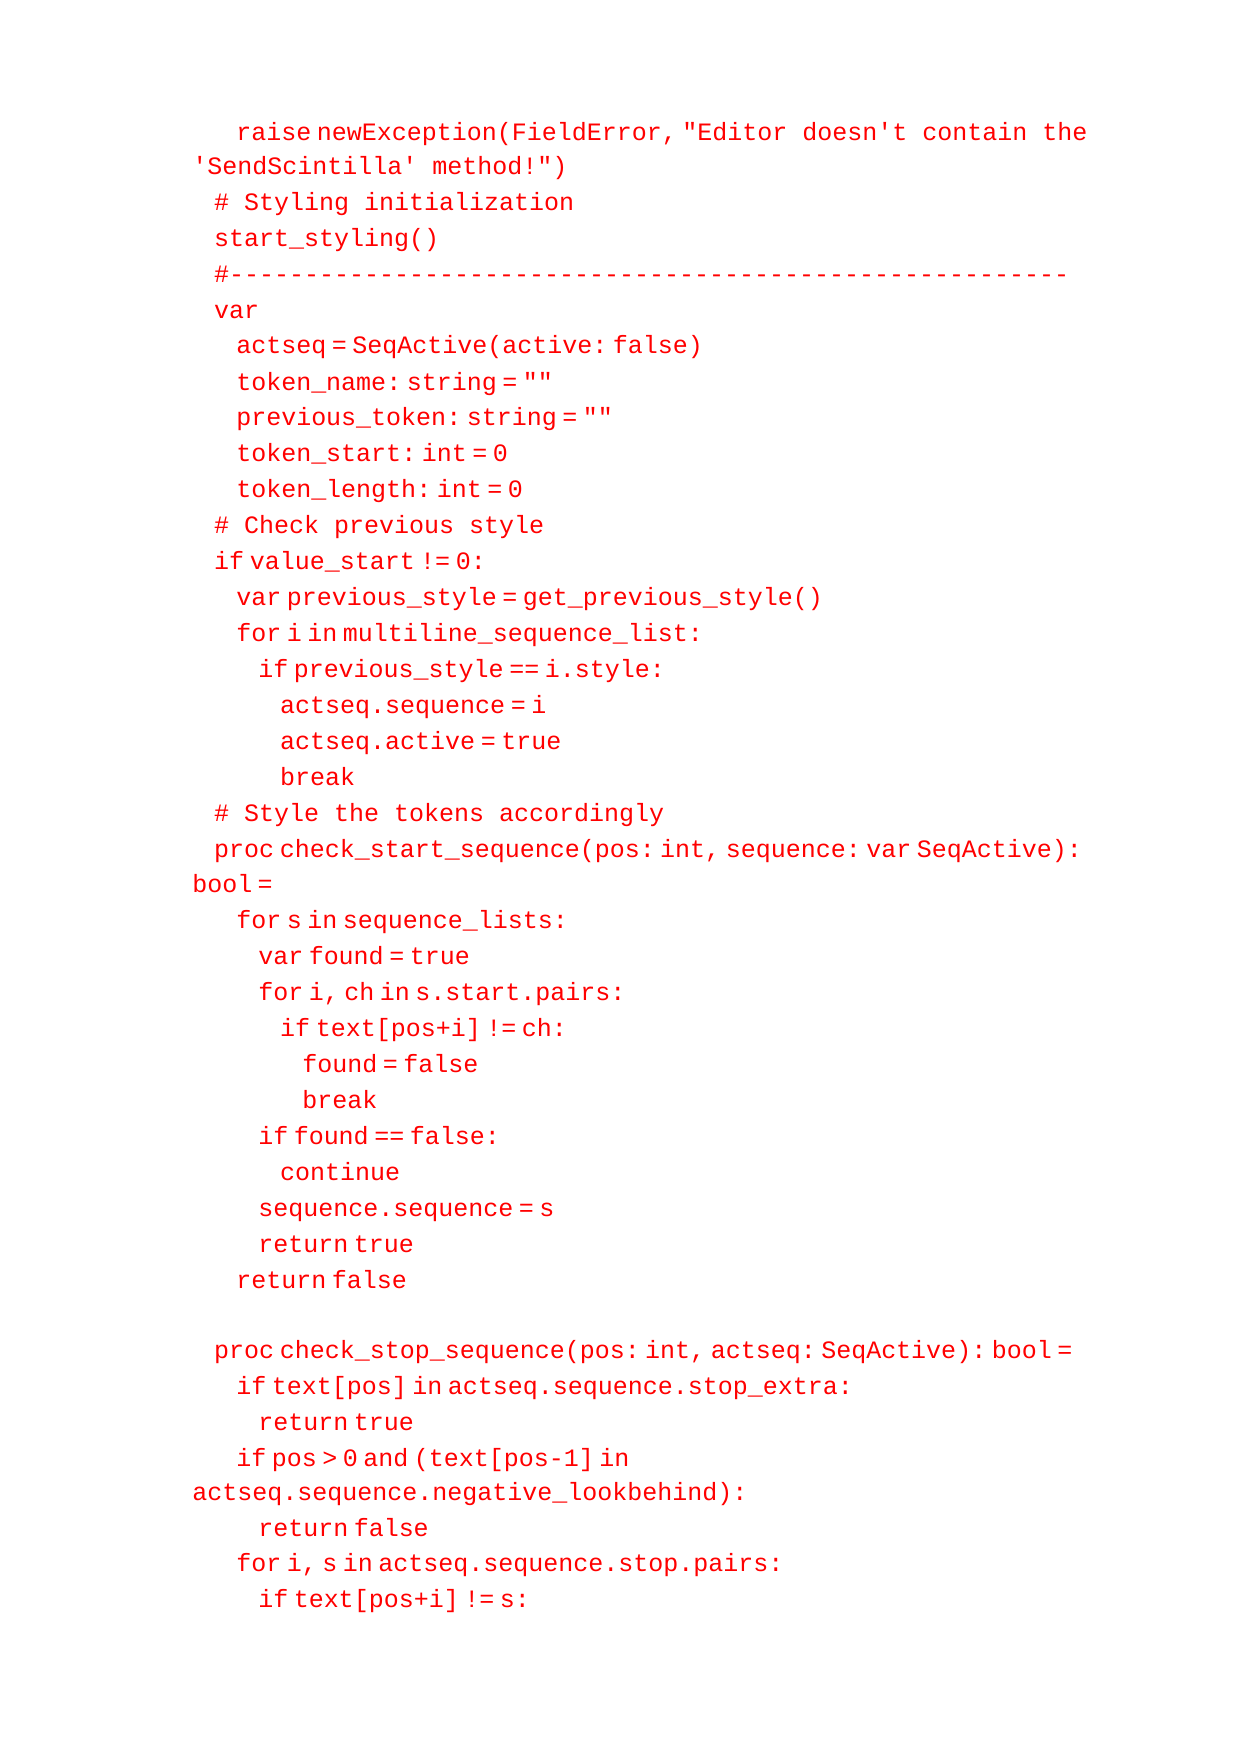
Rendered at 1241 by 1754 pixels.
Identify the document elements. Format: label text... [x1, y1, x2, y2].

text for i, ch in s.start.pairs: [192, 978, 1122, 1008]
text raise newException(FieldError, "Editor doesn't contain the 'SendScintilla' method!") [192, 118, 1122, 182]
text if value_start != 0: [192, 547, 1122, 577]
text if found == false: [192, 1122, 1122, 1152]
text # Style the tokens accordingly [192, 799, 1122, 829]
text if text[pos+i] != s: [192, 1585, 1122, 1615]
text continue [192, 1158, 1122, 1188]
text # Styling initialization [192, 188, 1122, 218]
text #-------------------------------------------------------- [192, 259, 1122, 289]
text for i, s in actseq.sequence.stop.pairs: [192, 1549, 1122, 1579]
text sequence.sequence = s [192, 1194, 1122, 1224]
text var [192, 296, 1122, 326]
text token_length: int = 0 [192, 475, 1122, 505]
text start_styling() [192, 224, 1122, 254]
text for i in multiline_sequence_list: [192, 619, 1122, 649]
text if pos > 0 and (text[pos-1] in actseq.sequence.negative_lookbehind): [192, 1444, 1122, 1508]
text break [192, 763, 1122, 793]
text if text[pos+i] != ch: [192, 1014, 1122, 1044]
text return false [192, 1266, 1122, 1296]
text proc check_stop_sequence(pos: int, actseq: SeqActive): bool = [192, 1336, 1122, 1366]
text if text[pos] in actseq.sequence.stop_extra: [192, 1372, 1122, 1402]
text proc check_start_sequence(pos: int, sequence: var SeqActive): bool = [192, 834, 1122, 900]
text actseq = SeqActive(active: false) [192, 331, 1122, 361]
text previous_token: string = "" [192, 403, 1122, 433]
text return false [192, 1513, 1122, 1543]
text return true [192, 1408, 1122, 1438]
text var previous_style = get_previous_style() [192, 583, 1122, 613]
text if previous_style == i.style: [192, 655, 1122, 685]
text break [192, 1086, 1122, 1116]
text found = false [192, 1050, 1122, 1080]
text return true [192, 1230, 1122, 1260]
text var found = true [192, 942, 1122, 972]
text token_name: string = "" [192, 367, 1122, 397]
text token_start: int = 0 [192, 439, 1122, 469]
text actseq.active = true [192, 727, 1122, 757]
text actseq.sequence = i [192, 691, 1122, 721]
text for s in sequence_lists: [192, 906, 1122, 936]
text # Check previous style [192, 511, 1122, 541]
